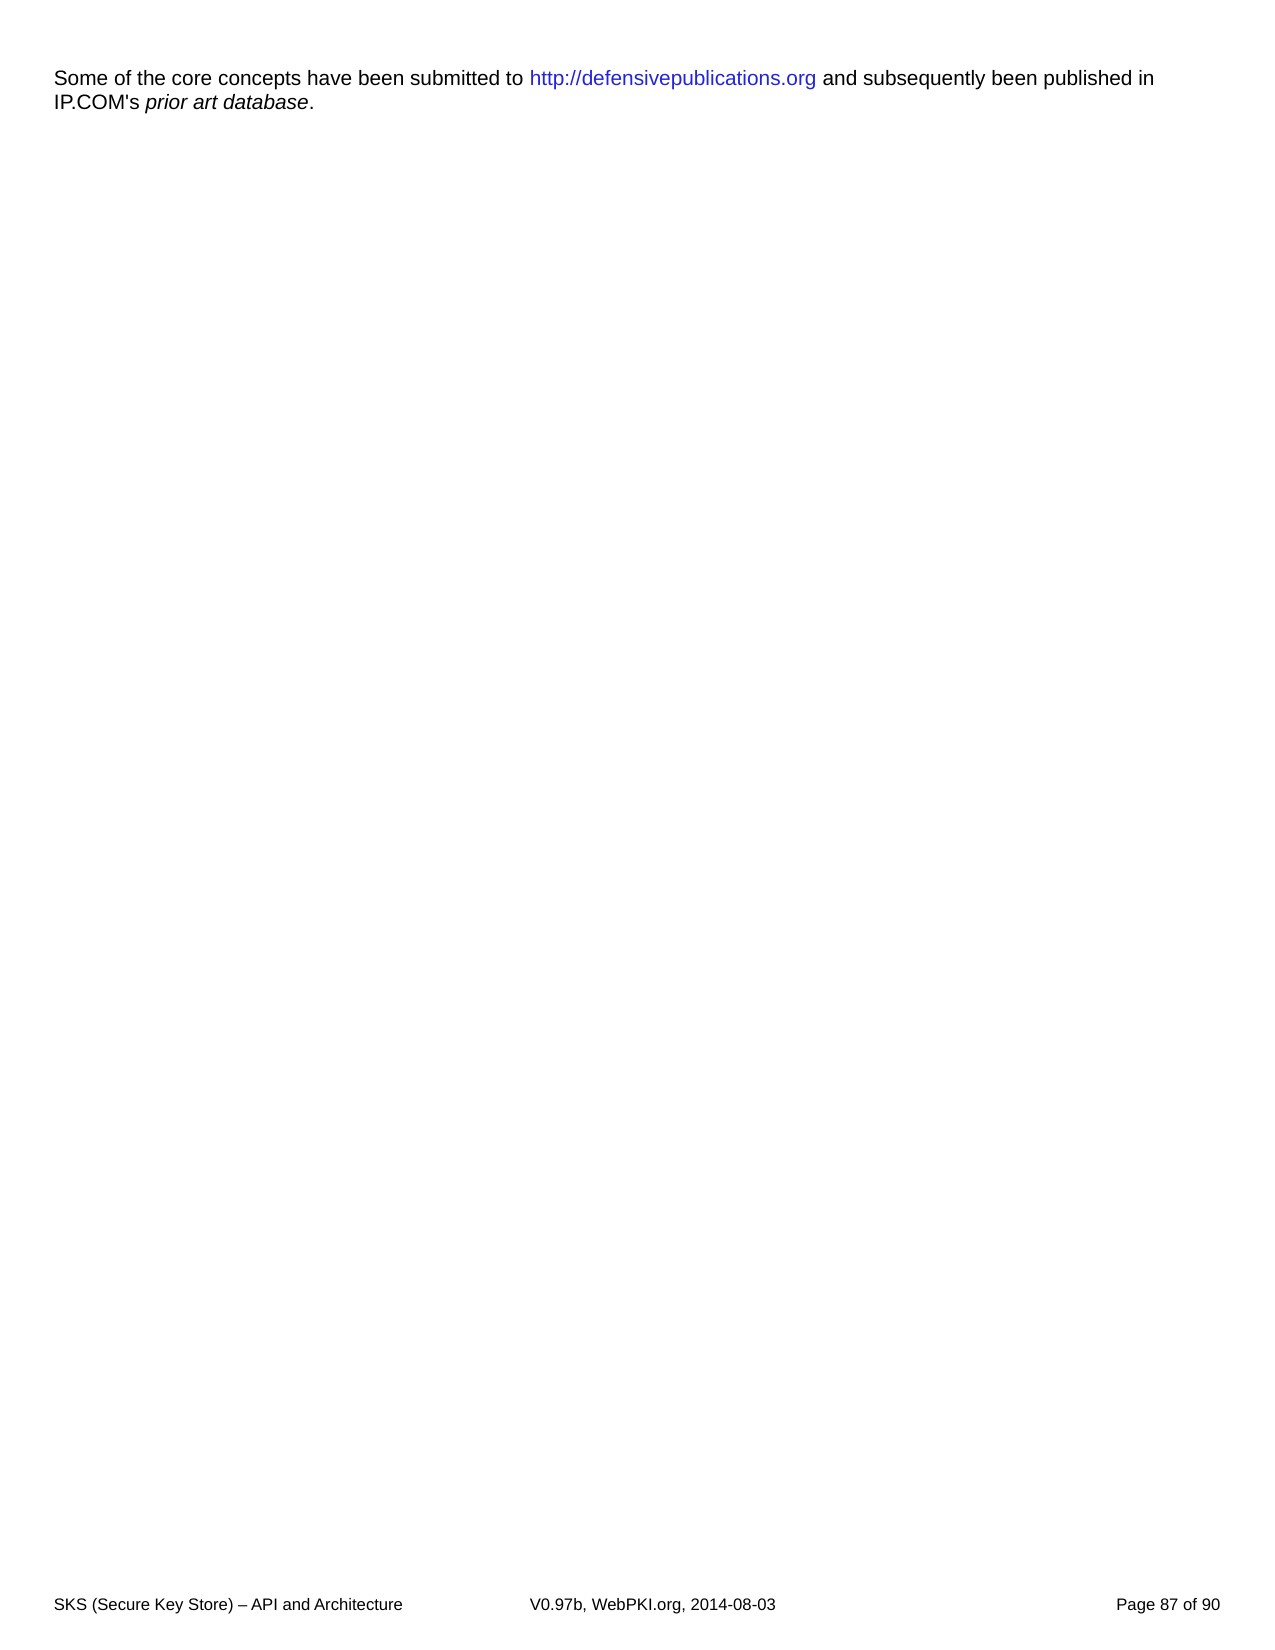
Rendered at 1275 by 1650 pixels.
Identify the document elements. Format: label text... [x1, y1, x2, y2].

text Some of the core concepts have been submitted to http://defensivepublications.org and subsequently been published in IP.COM's prior art database. [54, 66, 1221, 114]
